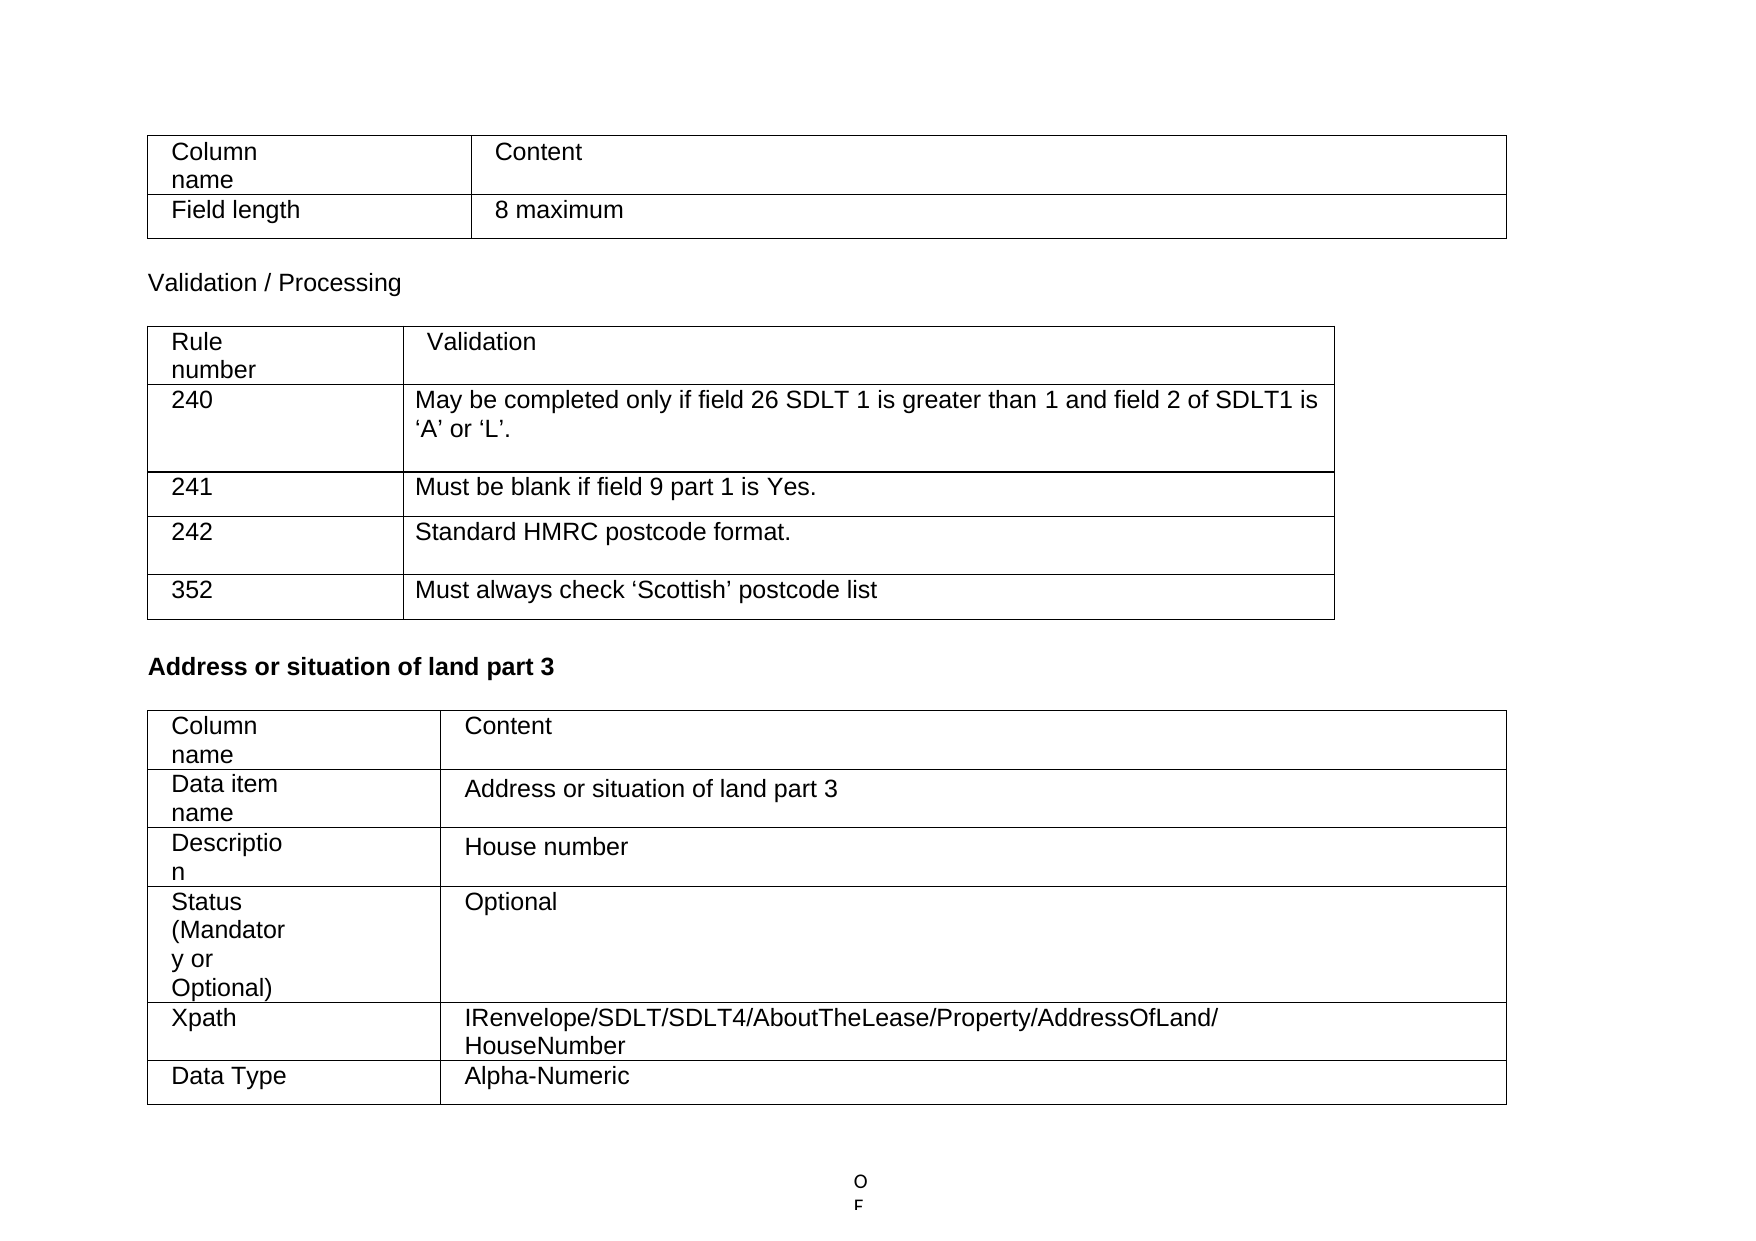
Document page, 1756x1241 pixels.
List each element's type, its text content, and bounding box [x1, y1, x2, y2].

table_header Column name [148, 136, 471, 194]
table_cell 352 [148, 575, 403, 618]
text Validation / Processing [148, 268, 1515, 297]
table_header Column name [148, 711, 440, 768]
table_cell Must be blank if field 9 part 1 is Yes. [404, 473, 1334, 516]
table_header Rule number [148, 327, 403, 384]
table_cell May be completed only if field 26 SDLT 1 is greater than 1 and field 2 of SDLT1 is ‘A’ or ‘L’. [404, 385, 1334, 471]
table_cell Description [148, 828, 440, 886]
table_cell Alpha-Numeric [441, 1061, 1506, 1104]
table_cell 240 [148, 385, 403, 471]
table_header Content [472, 136, 1506, 194]
table_cell 241 [148, 473, 403, 516]
table_cell Optional [441, 887, 1506, 1002]
table_cell Standard HMRC postcode format. [404, 517, 1334, 574]
table_cell Xpath [148, 1003, 440, 1060]
table_cell IRenvelope/SDLT/SDLT4/AboutTheLease/Property/AddressOfLand/HouseNumber [441, 1003, 1506, 1060]
table_header Validation [404, 327, 1334, 384]
table_cell 8 maximum [472, 195, 1506, 238]
table_cell Data Type [148, 1061, 440, 1104]
table_header Content [441, 711, 1506, 768]
subtitle Address or situation of land part 3 [148, 652, 1515, 681]
table_cell 242 [148, 517, 403, 574]
table_cell Must always check ‘Scottish’ postcode list [404, 575, 1334, 618]
table_cell Address or situation of land part 3 [441, 770, 1506, 827]
table_cell House number [441, 828, 1506, 886]
table_cell Field length [148, 195, 471, 238]
table_cell Status (Mandatory or Optional) [148, 887, 440, 1002]
table_cell Data item name [148, 770, 440, 827]
